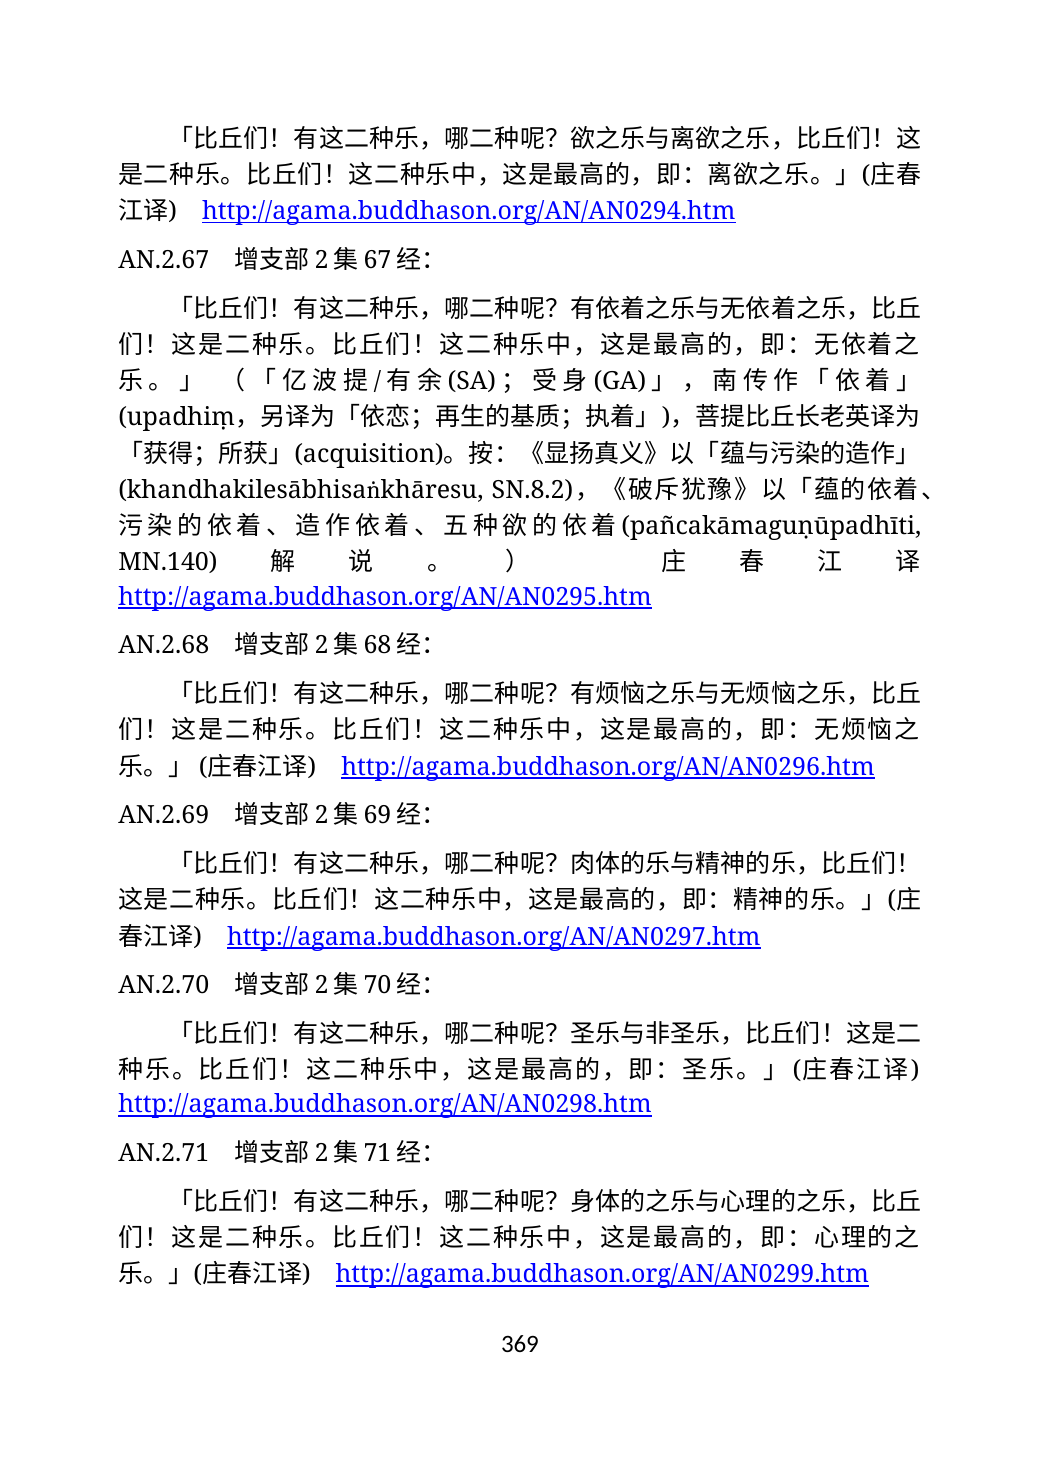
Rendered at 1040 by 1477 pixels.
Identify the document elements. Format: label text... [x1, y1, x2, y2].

text AN.2.71 增支部2集71经： [118, 1132, 921, 1169]
text AN.2.70 增支部2集70经： [118, 965, 921, 1001]
text 「比丘们！有这二种乐，哪二种呢？圣乐与非圣乐，比丘们！这是二种乐。比丘们！这二种乐中，这是最高的，即：圣乐。」(庄春江译) http://agama.buddhason.org/AN/AN0298.htm [118, 1013, 921, 1120]
text AN.2.67 增支部2集67经： [118, 239, 921, 276]
text AN.2.68 增支部2集68经： [118, 625, 921, 661]
text 「比丘们！有这二种乐，哪二种呢？身体的之乐与心理的之乐，比丘们！这是二种乐。比丘们！这二种乐中，这是最高的，即：心理的之乐。」(庄春江译) http://agama.buddhason.org/AN/AN0299.htm [118, 1181, 921, 1290]
text 「比丘们！有这二种乐，哪二种呢？有烦恼之乐与无烦恼之乐，比丘们！这是二种乐。比丘们！这二种乐中，这是最高的，即：无烦恼之乐。」 (庄春江译) http://agama.buddhason.org/AN/AN0296.htm [118, 673, 921, 782]
text 「比丘们！有这二种乐，哪二种呢？肉体的乐与精神的乐，比丘们！这是二种乐。比丘们！这二种乐中，这是最高的，即：精神的乐。」(庄春江译) http://agama.buddhason.org/AN/AN0297.htm [118, 843, 921, 952]
text AN.2.69 增支部2集69经： [118, 795, 921, 831]
text 「比丘们！有这二种乐，哪二种呢？有依着之乐与无依着之乐，比丘们！这是二种乐。比丘们！这二种乐中，这是最高的，即：无依着之乐。」 （「亿波提/有余(SA)；受身(GA)」，南传作「依着」(upadhiṃ，另译为「依恋；再生的基质；执着」)，菩提比丘长老英译为「获得；所获」(acquisition)。按：《显扬真义》以「蕴与污染的造作」(khandhakilesābhisaṅkhāresu, SN.8.2)，《破斥犹豫》以「蕴的依着、污染的依着、造作依着、五种欲的依着(pañcakāmaguṇūpadhīti, MN.140)解说。） 庄春江译 http://agama.buddhason.org/AN/AN0295.htm [118, 288, 921, 612]
text 「比丘们！有这二种乐，哪二种呢？欲之乐与离欲之乐，比丘们！这是二种乐。比丘们！这二种乐中，这是最高的，即：离欲之乐。」(庄春江译) http://agama.buddhason.org/AN/AN0294.htm [118, 118, 921, 227]
